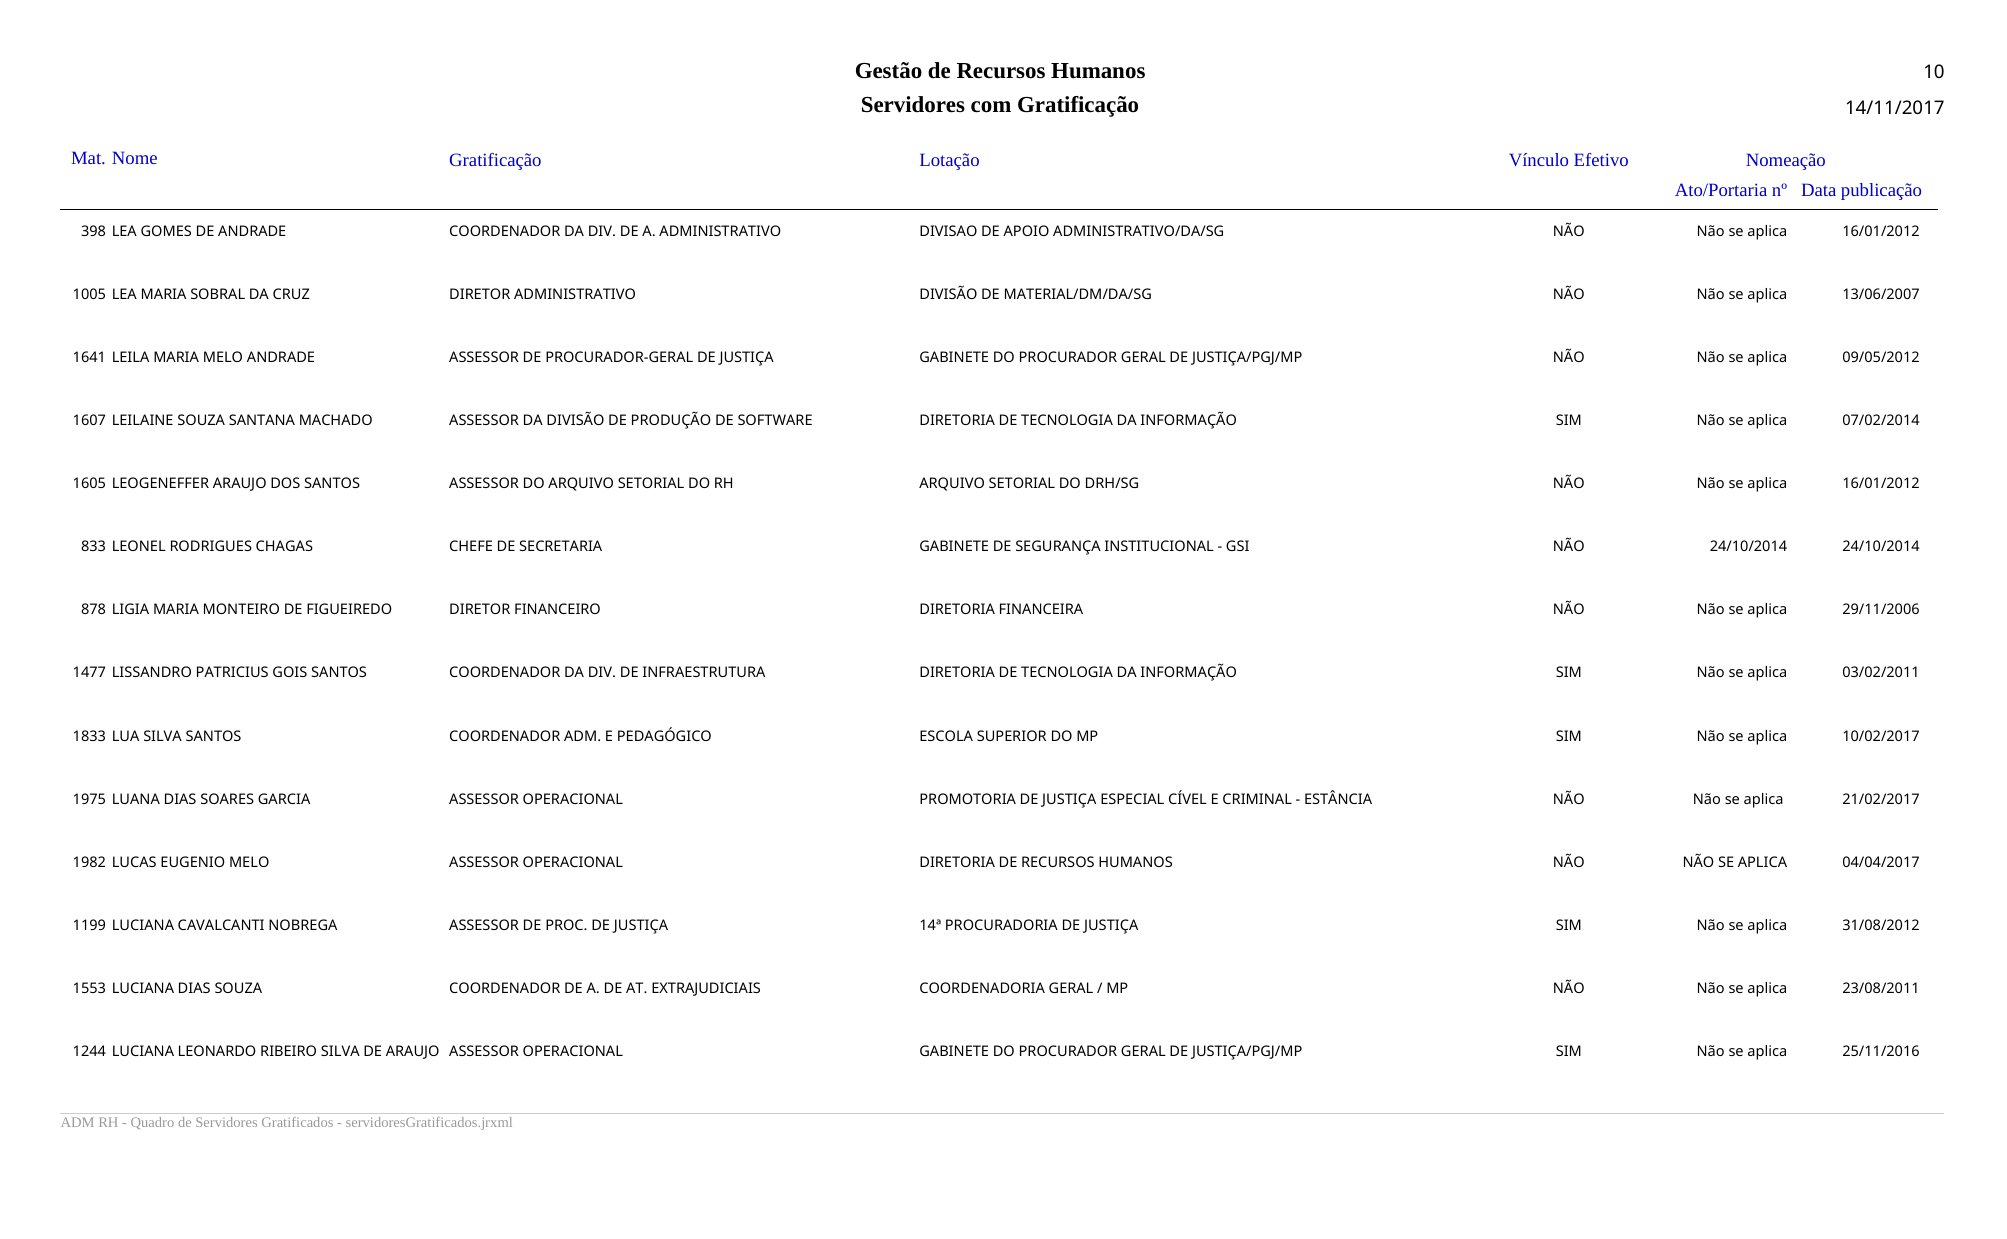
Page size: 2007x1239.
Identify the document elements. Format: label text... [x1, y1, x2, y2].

table_cell [1642, 438, 2007, 452]
table_cell [1642, 347, 1649, 375]
table_cell [1787, 347, 1792, 375]
table_cell [1486, 578, 2007, 596]
table_cell [0, 725, 9, 754]
table_cell [0, 704, 112, 722]
table_cell [1486, 880, 1495, 894]
table_cell [440, 536, 449, 564]
table_cell [1787, 852, 1792, 880]
table_cell Não se aplica [1649, 789, 1787, 817]
table_cell [1642, 249, 2007, 262]
table_cell [1945, 59, 2007, 85]
table_cell [910, 249, 919, 262]
table_cell [1642, 978, 1649, 1006]
table_cell [0, 515, 112, 533]
table_cell [1642, 565, 2007, 578]
table_cell [0, 1101, 2007, 1113]
table_cell 04/04/2017 [1793, 852, 1919, 880]
table_cell [1642, 1070, 2007, 1083]
table_cell [0, 768, 112, 785]
table_cell [1945, 1113, 2007, 1137]
table_cell [440, 1083, 449, 1101]
table_cell [910, 943, 919, 957]
table_cell 09/05/2012 [1793, 347, 1919, 375]
table_cell 1641 [9, 347, 106, 375]
table_cell [1642, 943, 2007, 957]
table_cell DIVISAO DE APOIO ADMINISTRATIVO/DA/SG [919, 220, 1486, 280]
table_cell [106, 149, 112, 177]
table_cell [1642, 852, 1649, 880]
table_cell 24/10/2014 [1649, 536, 1787, 564]
table_cell [1642, 789, 1649, 817]
table_cell [1486, 375, 1495, 389]
table_cell [0, 220, 9, 249]
table_cell [106, 220, 112, 249]
table_cell [1486, 1083, 2007, 1101]
table_cell [0, 852, 9, 880]
table_cell Não se aplica [1649, 284, 1787, 312]
table_cell [0, 831, 112, 848]
table_cell [440, 410, 449, 438]
table_cell [1642, 691, 2007, 704]
table_cell [0, 326, 112, 343]
table_cell COORDENADOR DE A. DE AT. EXTRAJUDICIAIS [449, 978, 910, 1038]
table_cell [1920, 410, 2007, 438]
table_cell [1787, 978, 1792, 1006]
table_cell [0, 943, 112, 957]
table_cell [910, 1070, 919, 1083]
table_cell ADM RH - Quadro de Servidores Gratificados - servidoresGratificados.jrxml [60, 1114, 1944, 1137]
table_cell NÃO [1495, 347, 1642, 389]
table_cell [910, 852, 919, 880]
table_cell [910, 410, 919, 438]
table_cell [1486, 599, 1495, 628]
table_cell LUCIANA CAVALCANTI NOBREGA [112, 915, 440, 975]
table_cell Não se aplica [1649, 1041, 1787, 1069]
table_cell [1920, 725, 2007, 754]
table_cell [0, 1020, 112, 1038]
table_cell ASSESSOR DA DIVISÃO DE PRODUÇÃO DE SOFTWARE [449, 410, 910, 470]
table_cell 1982 [9, 852, 106, 880]
table_cell [1920, 599, 2007, 628]
table_cell ASSESSOR DE PROCURADOR-GERAL DE JUSTIÇA [449, 347, 910, 407]
table_cell [1642, 220, 1649, 249]
table_cell 03/02/2011 [1793, 662, 1919, 691]
table_cell [0, 789, 9, 817]
table_cell [0, 978, 9, 1006]
table_cell LEONEL RODRIGUES CHAGAS [112, 536, 440, 596]
table_cell 1833 [9, 725, 106, 754]
table_cell Servidores com Gratificação [213, 91, 1787, 123]
table_cell [0, 894, 112, 912]
table_cell [0, 536, 9, 564]
table_cell LUCAS EUGENIO MELO [112, 852, 440, 912]
table_cell [440, 220, 449, 249]
table_cell [910, 389, 919, 407]
table_cell [440, 375, 449, 389]
table_cell Não se aplica [1649, 220, 1787, 249]
table_cell [0, 389, 112, 407]
table_cell [1642, 1006, 2007, 1020]
table_cell Data publicação [1787, 179, 1922, 208]
table_cell SIM [1495, 410, 1642, 452]
table_cell Não se aplica [1649, 410, 1787, 438]
table_cell [1920, 284, 2007, 312]
table_cell ASSESSOR DO ARQUIVO SETORIAL DO RH [449, 473, 910, 533]
table_cell [910, 375, 919, 389]
table_cell [440, 915, 449, 943]
table_cell Nomeação [1649, 149, 1922, 178]
table_cell [910, 768, 919, 785]
table_cell Não se aplica [1649, 978, 1787, 1006]
table_cell Ato/Portaria nº [1649, 179, 1787, 208]
table_cell [440, 1041, 449, 1069]
table_cell [1486, 662, 1495, 691]
table_cell [1486, 817, 1495, 831]
table_cell ASSESSOR DE PROC. DE JUSTIÇA [449, 915, 910, 975]
table_cell [1787, 473, 1792, 501]
table_cell [1486, 410, 1495, 438]
table_cell [1486, 249, 1495, 262]
table_cell 1199 [9, 915, 106, 943]
table_cell [440, 473, 449, 501]
table_cell [440, 943, 449, 957]
table_cell [0, 501, 112, 515]
table_cell [106, 347, 112, 375]
table_cell [1486, 515, 2007, 533]
table_cell [440, 452, 449, 470]
table_cell [1486, 149, 1495, 177]
table_cell [910, 894, 919, 912]
table_cell NÃO [1495, 473, 1642, 515]
table_cell [440, 578, 449, 596]
table_cell [440, 326, 449, 343]
table_cell [910, 704, 919, 722]
table_cell [910, 915, 919, 943]
table_cell [0, 1006, 112, 1020]
table_cell [1642, 473, 1649, 501]
table_cell NÃO [1495, 536, 1642, 578]
table_cell [0, 347, 9, 375]
table_cell [1642, 1041, 1649, 1069]
table_cell [440, 754, 449, 767]
table_cell SIM [1495, 915, 1642, 957]
table_cell COORDENADOR ADM. E PEDAGÓGICO [449, 725, 910, 785]
table_cell 31/08/2012 [1793, 915, 1919, 943]
table_cell LUCIANA DIAS SOUZA [112, 978, 440, 1038]
table_cell [1787, 599, 1792, 628]
table_cell LEILA MARIA MELO ANDRADE [112, 347, 440, 407]
table_header [0, 0, 2007, 57]
table_cell [1486, 628, 1495, 641]
table_cell [1642, 284, 1649, 312]
table_cell [1642, 375, 2007, 389]
table_cell [1642, 501, 2007, 515]
table_cell [0, 691, 112, 704]
table_cell [440, 389, 449, 407]
table_cell [1486, 347, 1495, 375]
table_cell [440, 852, 449, 880]
table_cell [1486, 1070, 1495, 1083]
table_cell Não se aplica [1649, 599, 1787, 628]
table_cell [1920, 915, 2007, 943]
table_cell [106, 599, 112, 628]
table_cell 16/01/2012 [1793, 473, 1919, 501]
table_cell [440, 1070, 449, 1083]
table_cell Não se aplica [1649, 473, 1787, 501]
table_cell PROMOTORIA DE JUSTIÇA ESPECIAL CÍVEL E CRIMINAL - ESTÂNCIA [919, 789, 1486, 848]
table_cell [1486, 220, 1495, 249]
table_cell [1920, 347, 2007, 375]
table_cell 10 [1790, 59, 1944, 85]
table_cell [910, 473, 919, 501]
table_cell 14ª PROCURADORIA DE JUSTIÇA [919, 915, 1486, 975]
table_cell [0, 249, 112, 262]
table_cell [1787, 536, 1792, 564]
table_cell LEOGENEFFER ARAUJO DOS SANTOS [112, 473, 440, 533]
table_cell [1920, 662, 2007, 691]
table_cell [1642, 149, 1649, 177]
table_cell SIM [1495, 725, 1642, 767]
table_cell [0, 473, 9, 501]
table_cell [1920, 220, 2007, 249]
table_cell [1922, 179, 2007, 208]
table_cell [440, 894, 449, 912]
table_cell [440, 347, 449, 375]
table_cell DIRETORIA DE TECNOLOGIA DA INFORMAÇÃO [919, 410, 1486, 470]
table_cell [440, 284, 449, 312]
table_cell [1486, 691, 1495, 704]
table_cell ASSESSOR OPERACIONAL [449, 852, 910, 912]
table_cell [1486, 284, 1495, 312]
table_cell NÃO [1495, 978, 1642, 1020]
table_cell 398 [9, 220, 106, 249]
table_cell [1486, 915, 1495, 943]
table_cell [0, 179, 1649, 208]
table_cell [440, 515, 449, 533]
table_cell [910, 220, 919, 249]
table_cell [1787, 220, 1792, 249]
table_cell [910, 789, 919, 817]
table_cell [1920, 852, 2007, 880]
table_cell 833 [9, 536, 106, 564]
table_cell [106, 978, 112, 1006]
table_cell [0, 1041, 9, 1069]
table_cell [1486, 1006, 1495, 1020]
table_cell COORDENADOR DA DIV. DE INFRAESTRUTURA [449, 662, 910, 722]
table_cell [910, 662, 919, 691]
table_cell [1486, 754, 1495, 767]
table_cell [1486, 473, 1495, 501]
table_cell [1486, 978, 1495, 1006]
table_cell [1486, 894, 2007, 912]
table_cell NÃO [1495, 852, 1642, 894]
table_cell Gratificação [449, 149, 910, 178]
table_cell LEILAINE SOUZA SANTANA MACHADO [112, 410, 440, 470]
table_cell [106, 725, 112, 754]
table_cell Gestão de Recursos Humanos [213, 57, 1787, 85]
table_cell 13/06/2007 [1793, 284, 1919, 312]
table_cell [1922, 149, 2007, 177]
table_cell 25/11/2016 [1793, 1041, 1919, 1069]
table_cell Vínculo Efetivo [1495, 149, 1642, 178]
table_cell [910, 1020, 919, 1038]
table_cell COORDENADORIA GERAL / MP [919, 978, 1486, 1038]
table_cell 1975 [9, 789, 106, 817]
table_cell [1787, 1041, 1792, 1069]
table_cell [0, 1113, 60, 1137]
table_cell [1642, 662, 1649, 691]
table_cell DIRETORIA DE RECURSOS HUMANOS [919, 852, 1486, 912]
table_cell [1920, 789, 2007, 817]
table_cell [440, 831, 449, 848]
table_cell [1945, 95, 2007, 123]
table_cell [1486, 1041, 1495, 1069]
table_cell [1787, 725, 1792, 754]
table_cell [0, 149, 44, 177]
table_cell [910, 599, 919, 628]
table_cell [910, 641, 919, 659]
table_cell [440, 501, 449, 515]
table_cell Não se aplica [1649, 662, 1787, 691]
table_cell [0, 312, 112, 326]
table_cell DIVISÃO DE MATERIAL/DM/DA/SG [919, 284, 1486, 343]
table_cell [910, 880, 919, 894]
table_cell [1486, 1020, 2007, 1038]
table_cell LEA MARIA SOBRAL DA CRUZ [112, 284, 440, 343]
table_cell [0, 59, 213, 85]
table_cell [1787, 410, 1792, 438]
table_cell [910, 536, 919, 564]
table_cell [910, 628, 919, 641]
table_cell ESCOLA SUPERIOR DO MP [919, 725, 1486, 785]
table_cell [1642, 599, 1649, 628]
table_cell [1920, 978, 2007, 1006]
table_cell [440, 249, 449, 262]
table_cell [1486, 536, 1495, 564]
table_cell [0, 95, 213, 123]
table_cell 1244 [9, 1041, 106, 1069]
table_cell [0, 628, 112, 641]
table_cell LUANA DIAS SOARES GARCIA [112, 789, 440, 848]
table_cell [440, 817, 449, 831]
table_cell [440, 641, 449, 659]
table_cell [0, 375, 112, 389]
table_cell [0, 662, 9, 691]
table_cell NÃO [1495, 599, 1642, 641]
table_cell [106, 536, 112, 564]
table_cell 07/02/2014 [1793, 410, 1919, 438]
table_cell [910, 452, 919, 470]
table_cell 1477 [9, 662, 106, 691]
table_cell 14/11/2017 [1790, 95, 1944, 123]
table_cell LISSANDRO PATRICIUS GOIS SANTOS [112, 662, 440, 722]
table_cell [440, 978, 449, 1006]
table_cell [0, 880, 112, 894]
table_cell [1486, 312, 1495, 326]
table_cell [0, 754, 112, 767]
table_cell Não se aplica [1649, 915, 1787, 943]
table_cell [440, 691, 449, 704]
table_cell [106, 662, 112, 691]
table_cell [1642, 915, 1649, 943]
table_cell [106, 852, 112, 880]
table_cell ARQUIVO SETORIAL DO DRH/SG [919, 473, 1486, 533]
table_header Mat. [44, 147, 106, 177]
table_cell [1642, 410, 1649, 438]
table_cell CHEFE DE SECRETARIA [449, 536, 910, 596]
table_cell [440, 789, 449, 817]
table_cell Não se aplica [1649, 725, 1787, 754]
table_cell [1642, 536, 1649, 564]
table_cell [0, 85, 2007, 91]
table_cell COORDENADOR DA DIV. DE A. ADMINISTRATIVO [449, 220, 910, 280]
table_cell [1486, 768, 2007, 785]
table_cell [910, 1083, 919, 1101]
table_cell [106, 915, 112, 943]
table_cell [440, 662, 449, 691]
table_cell [1486, 831, 2007, 848]
table_cell Não se aplica [1649, 347, 1787, 375]
table_cell 1607 [9, 410, 106, 438]
table_cell [199, 149, 449, 177]
table_cell [910, 263, 919, 280]
table_cell [0, 452, 112, 470]
table_cell LUCIANA LEONARDO RIBEIRO SILVA DE ARAUJO [112, 1041, 440, 1101]
table_cell NÃO [1495, 789, 1642, 831]
table_cell [1486, 565, 1495, 578]
table_cell [1787, 662, 1792, 691]
table_cell [910, 817, 919, 831]
table_cell 16/01/2012 [1793, 220, 1919, 249]
table_cell [106, 284, 112, 312]
table_cell 1605 [9, 473, 106, 501]
table_cell [1787, 789, 1792, 817]
table_cell [0, 1083, 112, 1101]
table_cell NÃO [1495, 220, 1642, 262]
table_cell [1486, 389, 2007, 407]
table_cell GABINETE DO PROCURADOR GERAL DE JUSTIÇA/PGJ/MP [919, 347, 1486, 407]
table_cell [0, 817, 112, 831]
table_cell 878 [9, 599, 106, 628]
table_cell [910, 754, 919, 767]
table_cell [910, 515, 919, 533]
table_cell [1920, 536, 2007, 564]
table_cell [0, 565, 112, 578]
table_cell DIRETORIA DE TECNOLOGIA DA INFORMAÇÃO [919, 662, 1486, 722]
table_cell [910, 565, 919, 578]
table_cell [910, 1006, 919, 1020]
table_cell LIGIA MARIA MONTEIRO DE FIGUEIREDO [112, 599, 440, 659]
table_cell [910, 957, 919, 975]
table_cell [1486, 704, 2007, 722]
table_cell [0, 1070, 112, 1083]
table_cell GABINETE DO PROCURADOR GERAL DE JUSTIÇA/PGJ/MP [919, 1041, 1486, 1101]
table_cell [1486, 501, 1495, 515]
table_cell [1486, 263, 2007, 280]
table_cell [440, 957, 449, 975]
table_cell [0, 641, 112, 659]
table_cell [0, 578, 112, 596]
table_cell [1642, 725, 1649, 754]
table_cell [910, 149, 919, 177]
table_cell [910, 312, 919, 326]
table_cell [440, 565, 449, 578]
table_cell [910, 438, 919, 452]
table_cell [440, 1020, 449, 1038]
table_cell [0, 211, 2007, 220]
table_cell [1486, 641, 2007, 659]
table_cell [910, 978, 919, 1006]
table_cell [1787, 915, 1792, 943]
table_cell GABINETE DE SEGURANÇA INSTITUCIONAL - GSI [919, 536, 1486, 596]
table_cell [440, 599, 449, 628]
table_cell [1642, 312, 2007, 326]
table_cell DIRETOR FINANCEIRO [449, 599, 910, 659]
table_cell [1642, 817, 2007, 831]
table_cell [440, 312, 449, 326]
table_cell [1486, 452, 2007, 470]
table_cell ASSESSOR OPERACIONAL [449, 1041, 910, 1101]
table_cell NÃO SE APLICA [1649, 852, 1787, 880]
table_cell 1005 [9, 284, 106, 312]
table_cell [440, 628, 449, 641]
table_cell [440, 725, 449, 754]
table_cell [106, 789, 112, 817]
table_cell ASSESSOR OPERACIONAL [449, 789, 910, 848]
table_cell 21/02/2017 [1793, 789, 1919, 817]
table_cell 10/02/2017 [1793, 725, 1919, 754]
table_cell [106, 410, 112, 438]
table_cell [910, 501, 919, 515]
table_cell 23/08/2011 [1793, 978, 1919, 1006]
table_cell SIM [1495, 1041, 1642, 1083]
table_cell [440, 768, 449, 785]
table_cell 24/10/2014 [1793, 536, 1919, 564]
table_cell [1920, 473, 2007, 501]
table_cell [1642, 880, 2007, 894]
table_cell [0, 599, 9, 628]
table_cell [910, 691, 919, 704]
table_cell [0, 284, 9, 312]
table_cell [910, 347, 919, 375]
table_cell [910, 326, 919, 343]
table_cell [440, 263, 449, 280]
table_cell [1486, 852, 1495, 880]
table_cell [1486, 789, 1495, 817]
table_cell [1486, 326, 2007, 343]
table_cell [1486, 438, 1495, 452]
table_cell 29/11/2006 [1793, 599, 1919, 628]
table_cell [106, 1041, 112, 1069]
table_cell [910, 284, 919, 312]
table_cell [0, 957, 112, 975]
table_cell [910, 1041, 919, 1069]
table_cell [1486, 943, 1495, 957]
table_cell [440, 1006, 449, 1020]
table_cell [0, 915, 9, 943]
table_cell LUA SILVA SANTOS [112, 725, 440, 785]
table_cell LEA GOMES DE ANDRADE [112, 220, 440, 280]
table_cell [1787, 284, 1792, 312]
table_cell [440, 438, 449, 452]
table_cell SIM [1495, 662, 1642, 704]
table_header Nome [112, 147, 199, 177]
table_cell [910, 831, 919, 848]
table_cell [440, 704, 449, 722]
table_cell [1486, 957, 2007, 975]
table_cell [1642, 628, 2007, 641]
table_cell [0, 410, 9, 438]
table_cell [1920, 1041, 2007, 1069]
table_cell Lotação [919, 149, 1486, 178]
table_cell [1642, 754, 2007, 767]
table_cell DIRETOR ADMINISTRATIVO [449, 284, 910, 343]
table_cell [0, 263, 112, 280]
table_cell [1486, 725, 1495, 754]
table_cell [106, 473, 112, 501]
table_cell [0, 123, 2007, 147]
table_cell [0, 438, 112, 452]
table_cell NÃO [1495, 284, 1642, 326]
table_cell DIRETORIA FINANCEIRA [919, 599, 1486, 659]
table_cell [440, 880, 449, 894]
table_cell [910, 725, 919, 754]
table_cell [910, 578, 919, 596]
table_cell 1553 [9, 978, 106, 1006]
